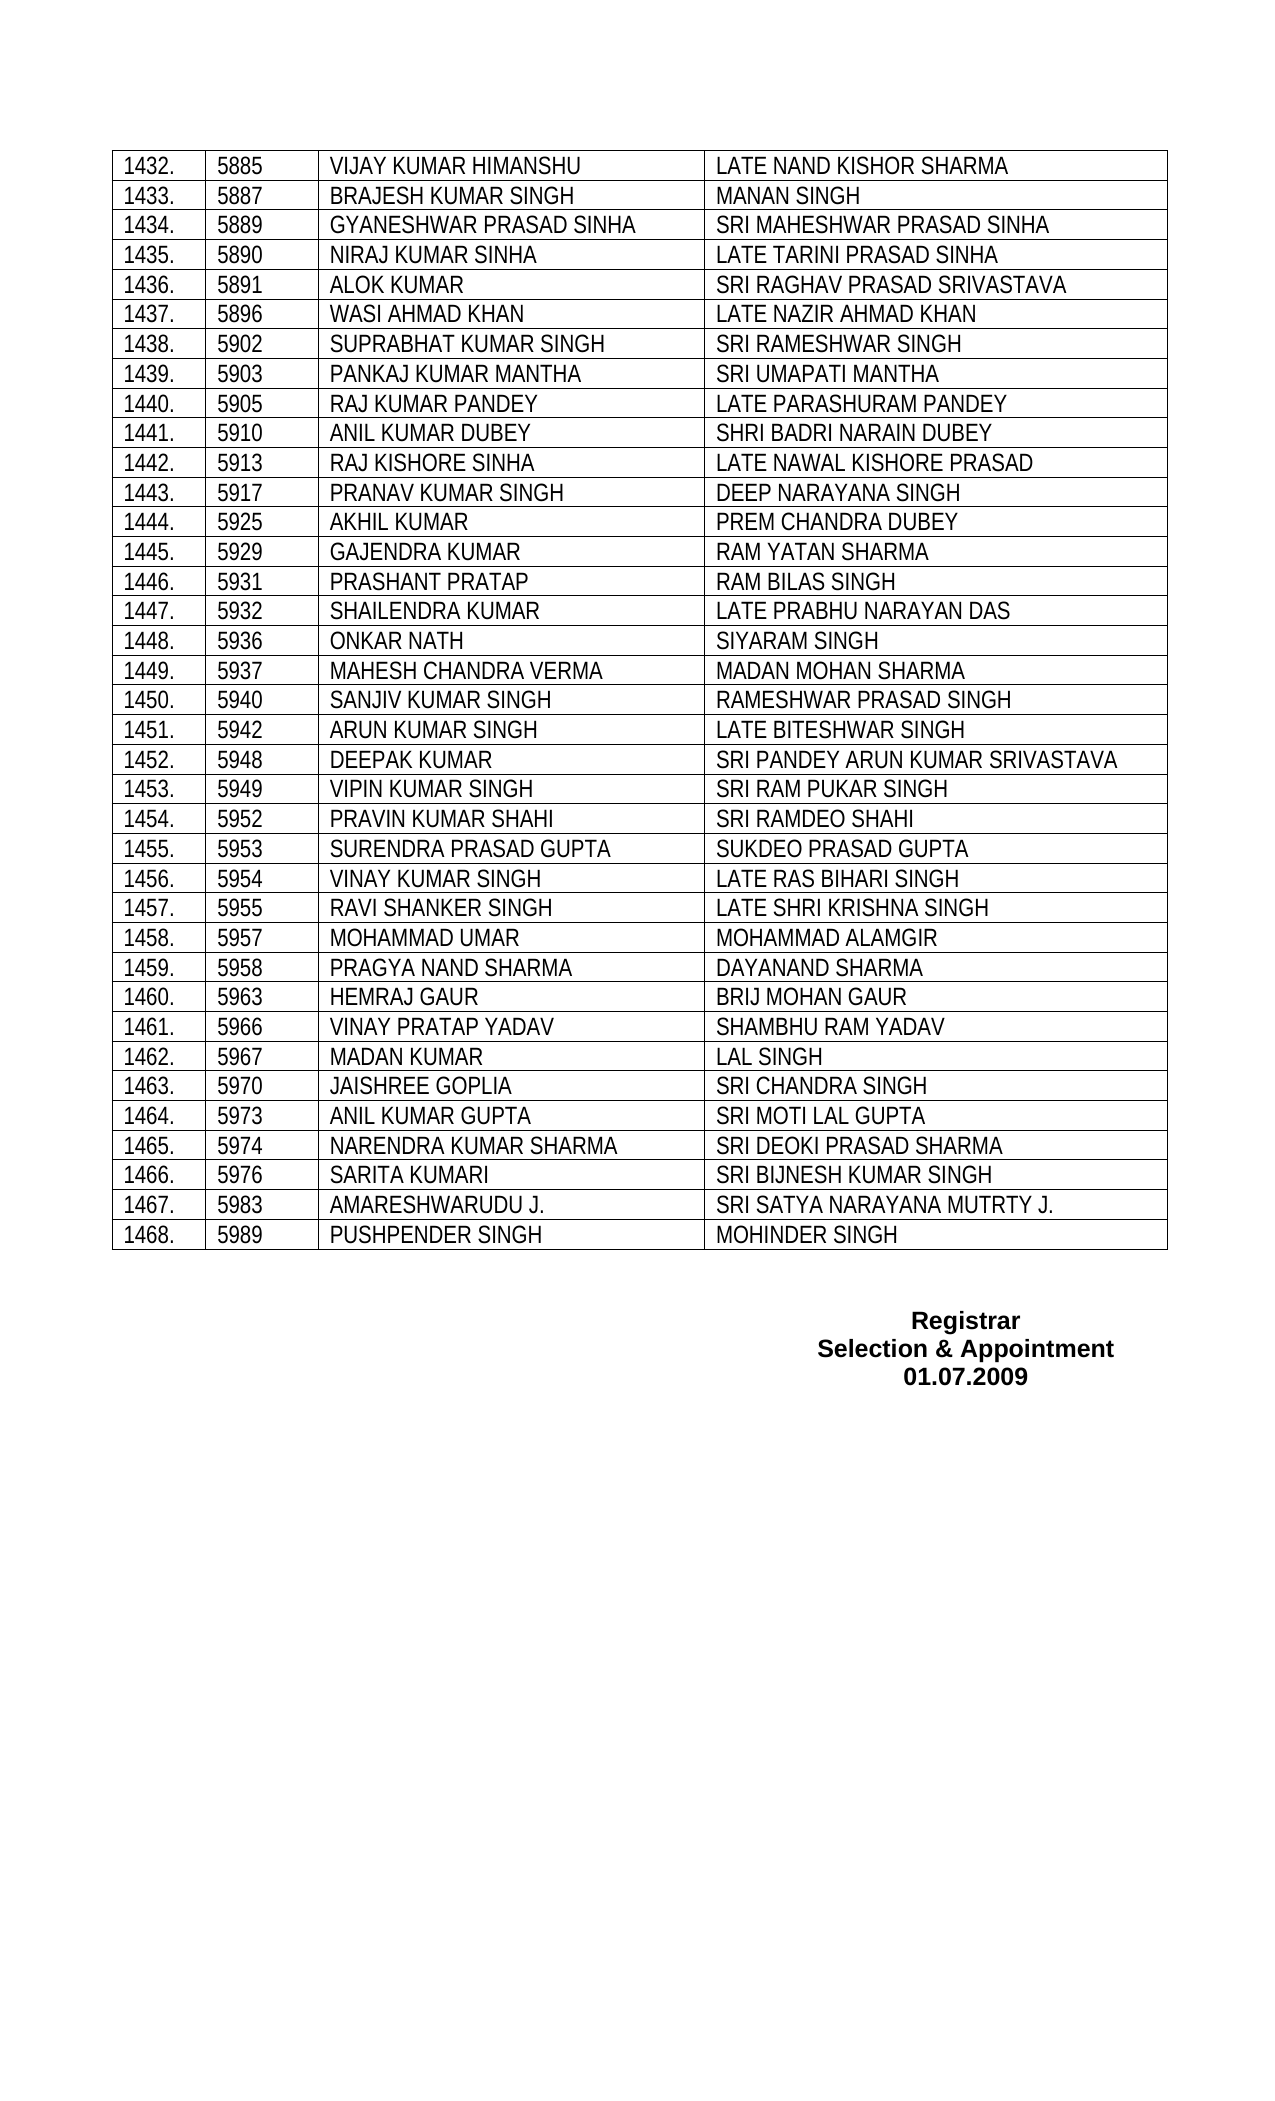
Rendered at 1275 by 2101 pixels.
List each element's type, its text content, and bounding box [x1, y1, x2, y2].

table_cell SHAILENDRA KUMAR [319, 596, 704, 625]
table_cell RAJ KISHORE SINHA [319, 448, 704, 477]
table_cell 5942 [206, 715, 318, 744]
table_cell LATE NAWAL KISHORE PRASAD [705, 448, 1167, 477]
table_cell ANIL KUMAR GUPTA [319, 1101, 704, 1130]
table_cell DAYANAND SHARMA [705, 953, 1167, 981]
table_cell PUSHPENDER SINGH [319, 1220, 704, 1248]
table_cell WASI AHMAD KHAN [319, 300, 704, 328]
table_cell AKHIL KUMAR [319, 507, 704, 536]
table_cell [113, 1071, 205, 1100]
table_cell SRI MOTI LAL GUPTA [705, 1101, 1167, 1130]
table_cell 5957 [206, 923, 318, 952]
table_cell 5954 [206, 864, 318, 892]
table_cell LATE RAS BIHARI SINGH [705, 864, 1167, 892]
table_cell [113, 626, 205, 655]
table_cell [113, 567, 205, 595]
table_cell AMARESHWARUDU J. [319, 1190, 704, 1219]
table_cell [113, 656, 205, 684]
table_cell [113, 745, 205, 773]
table_cell [113, 448, 205, 477]
table_cell [113, 210, 205, 239]
table_cell SRI DEOKI PRASAD SHARMA [705, 1131, 1167, 1159]
table_cell PREM CHANDRA DUBEY [705, 507, 1167, 536]
table_cell SIYARAM SINGH [705, 626, 1167, 655]
table_cell SRI UMAPATI MANTHA [705, 359, 1167, 387]
table_cell [113, 507, 205, 536]
table_cell SRI PANDEY ARUN KUMAR SRIVASTAVA [705, 745, 1167, 773]
table_cell 5932 [206, 596, 318, 625]
table_cell [113, 1101, 205, 1130]
table_cell SRI RAM PUKAR SINGH [705, 775, 1167, 803]
table_cell 5973 [206, 1101, 318, 1130]
table_cell 5885 [206, 151, 318, 180]
table_cell MANAN SINGH [705, 181, 1167, 209]
table_cell [113, 1012, 205, 1041]
table_cell RAM BILAS SINGH [705, 567, 1167, 595]
table_cell RAMESHWAR PRASAD SINGH [705, 685, 1167, 714]
text Selection & Appointment [731, 1335, 1200, 1363]
table_cell LAL SINGH [705, 1042, 1167, 1070]
table_cell MOHAMMAD UMAR [319, 923, 704, 952]
table_cell 5929 [206, 537, 318, 566]
table_cell 5896 [206, 300, 318, 328]
table_cell [113, 715, 205, 744]
table_cell SRI CHANDRA SINGH [705, 1071, 1167, 1100]
table_cell 5989 [206, 1220, 318, 1248]
table_cell MAHESH CHANDRA VERMA [319, 656, 704, 684]
table_cell [113, 834, 205, 862]
table_cell 5891 [206, 270, 318, 298]
table_cell MADAN MOHAN SHARMA [705, 656, 1167, 684]
table_cell DEEP NARAYANA SINGH [705, 478, 1167, 506]
table_cell RAVI SHANKER SINGH [319, 893, 704, 922]
table_cell [113, 804, 205, 833]
text 01.07.2009 [731, 1363, 1200, 1391]
table_cell 5931 [206, 567, 318, 595]
table_cell ONKAR NATH [319, 626, 704, 655]
table_cell 5955 [206, 893, 318, 922]
table_cell 5887 [206, 181, 318, 209]
table_cell [113, 270, 205, 298]
table_cell MOHAMMAD ALAMGIR [705, 923, 1167, 952]
table_cell MADAN KUMAR [319, 1042, 704, 1070]
table_cell 5940 [206, 685, 318, 714]
table_cell 5953 [206, 834, 318, 862]
table_cell [113, 893, 205, 922]
table_cell PRAGYA NAND SHARMA [319, 953, 704, 981]
table_cell SRI RAMDEO SHAHI [705, 804, 1167, 833]
table_cell GAJENDRA KUMAR [319, 537, 704, 566]
table_cell NIRAJ KUMAR SINHA [319, 240, 704, 269]
table_cell [113, 685, 205, 714]
table_cell [113, 982, 205, 1011]
table_cell [113, 240, 205, 269]
table_cell JAISHREE GOPLIA [319, 1071, 704, 1100]
table_cell [113, 300, 205, 328]
table_cell [113, 181, 205, 209]
table_cell HEMRAJ GAUR [319, 982, 704, 1011]
table_cell 5903 [206, 359, 318, 387]
table_cell 5967 [206, 1042, 318, 1070]
table_cell VIPIN KUMAR SINGH [319, 775, 704, 803]
table_cell 5970 [206, 1071, 318, 1100]
table_cell 5976 [206, 1160, 318, 1189]
table_cell SHAMBHU RAM YADAV [705, 1012, 1167, 1041]
table_cell 5905 [206, 389, 318, 417]
table_cell 5937 [206, 656, 318, 684]
table_cell LATE TARINI PRASAD SINHA [705, 240, 1167, 269]
table_cell VINAY KUMAR SINGH [319, 864, 704, 892]
table_cell SRI MAHESHWAR PRASAD SINHA [705, 210, 1167, 239]
table_cell LATE PARASHURAM PANDEY [705, 389, 1167, 417]
table_cell VINAY PRATAP YADAV [319, 1012, 704, 1041]
table_cell [113, 1160, 205, 1189]
table_cell [113, 329, 205, 358]
table_cell ARUN KUMAR SINGH [319, 715, 704, 744]
table_cell [113, 1042, 205, 1070]
table_cell 5889 [206, 210, 318, 239]
table_cell [113, 1190, 205, 1219]
table_cell [113, 923, 205, 952]
table_cell BRIJ MOHAN GAUR [705, 982, 1167, 1011]
table_cell SURENDRA PRASAD GUPTA [319, 834, 704, 862]
table_cell 5936 [206, 626, 318, 655]
table_cell 5948 [206, 745, 318, 773]
table_cell SRI RAGHAV PRASAD SRIVASTAVA [705, 270, 1167, 298]
table_cell SRI RAMESHWAR SINGH [705, 329, 1167, 358]
table_cell NARENDRA KUMAR SHARMA [319, 1131, 704, 1159]
table_cell SUPRABHAT KUMAR SINGH [319, 329, 704, 358]
text Registrar [731, 1307, 1200, 1335]
table_cell RAM YATAN SHARMA [705, 537, 1167, 566]
table_cell PANKAJ KUMAR MANTHA [319, 359, 704, 387]
table_cell PRAVIN KUMAR SHAHI [319, 804, 704, 833]
table_cell 5983 [206, 1190, 318, 1219]
table_cell SUKDEO PRASAD GUPTA [705, 834, 1167, 862]
table_cell DEEPAK KUMAR [319, 745, 704, 773]
table_cell [113, 953, 205, 981]
table_cell [113, 151, 205, 180]
table_cell [113, 1220, 205, 1248]
table_cell PRASHANT PRATAP [319, 567, 704, 595]
table_cell [113, 389, 205, 417]
table_cell 5910 [206, 418, 318, 447]
table_cell 5966 [206, 1012, 318, 1041]
table_cell 5963 [206, 982, 318, 1011]
table_cell ALOK KUMAR [319, 270, 704, 298]
table_cell [113, 478, 205, 506]
table_cell 5902 [206, 329, 318, 358]
table_cell [113, 1131, 205, 1159]
table_cell 5949 [206, 775, 318, 803]
table_cell PRANAV KUMAR SINGH [319, 478, 704, 506]
table_cell SANJIV KUMAR SINGH [319, 685, 704, 714]
table_cell 5925 [206, 507, 318, 536]
table_cell [113, 864, 205, 892]
table_cell [113, 359, 205, 387]
table_cell RAJ KUMAR PANDEY [319, 389, 704, 417]
table_cell SARITA KUMARI [319, 1160, 704, 1189]
table_cell MOHINDER SINGH [705, 1220, 1167, 1248]
table_cell BRAJESH KUMAR SINGH [319, 181, 704, 209]
table_cell [113, 596, 205, 625]
table_cell SHRI BADRI NARAIN DUBEY [705, 418, 1167, 447]
table_cell [113, 537, 205, 566]
table_cell LATE NAND KISHOR SHARMA [705, 151, 1167, 180]
table_cell ANIL KUMAR DUBEY [319, 418, 704, 447]
table_cell LATE BITESHWAR SINGH [705, 715, 1167, 744]
table_cell LATE SHRI KRISHNA SINGH [705, 893, 1167, 922]
table_cell LATE NAZIR AHMAD KHAN [705, 300, 1167, 328]
table_cell 5917 [206, 478, 318, 506]
table_cell GYANESHWAR PRASAD SINHA [319, 210, 704, 239]
table_cell 5958 [206, 953, 318, 981]
table_cell LATE PRABHU NARAYAN DAS [705, 596, 1167, 625]
table_cell SRI BIJNESH KUMAR SINGH [705, 1160, 1167, 1189]
table_cell 5952 [206, 804, 318, 833]
table_cell [113, 775, 205, 803]
table_cell [113, 418, 205, 447]
table_cell 5974 [206, 1131, 318, 1159]
table_cell VIJAY KUMAR HIMANSHU [319, 151, 704, 180]
table_cell SRI SATYA NARAYANA MUTRTY J. [705, 1190, 1167, 1219]
table_cell 5913 [206, 448, 318, 477]
table_cell 5890 [206, 240, 318, 269]
